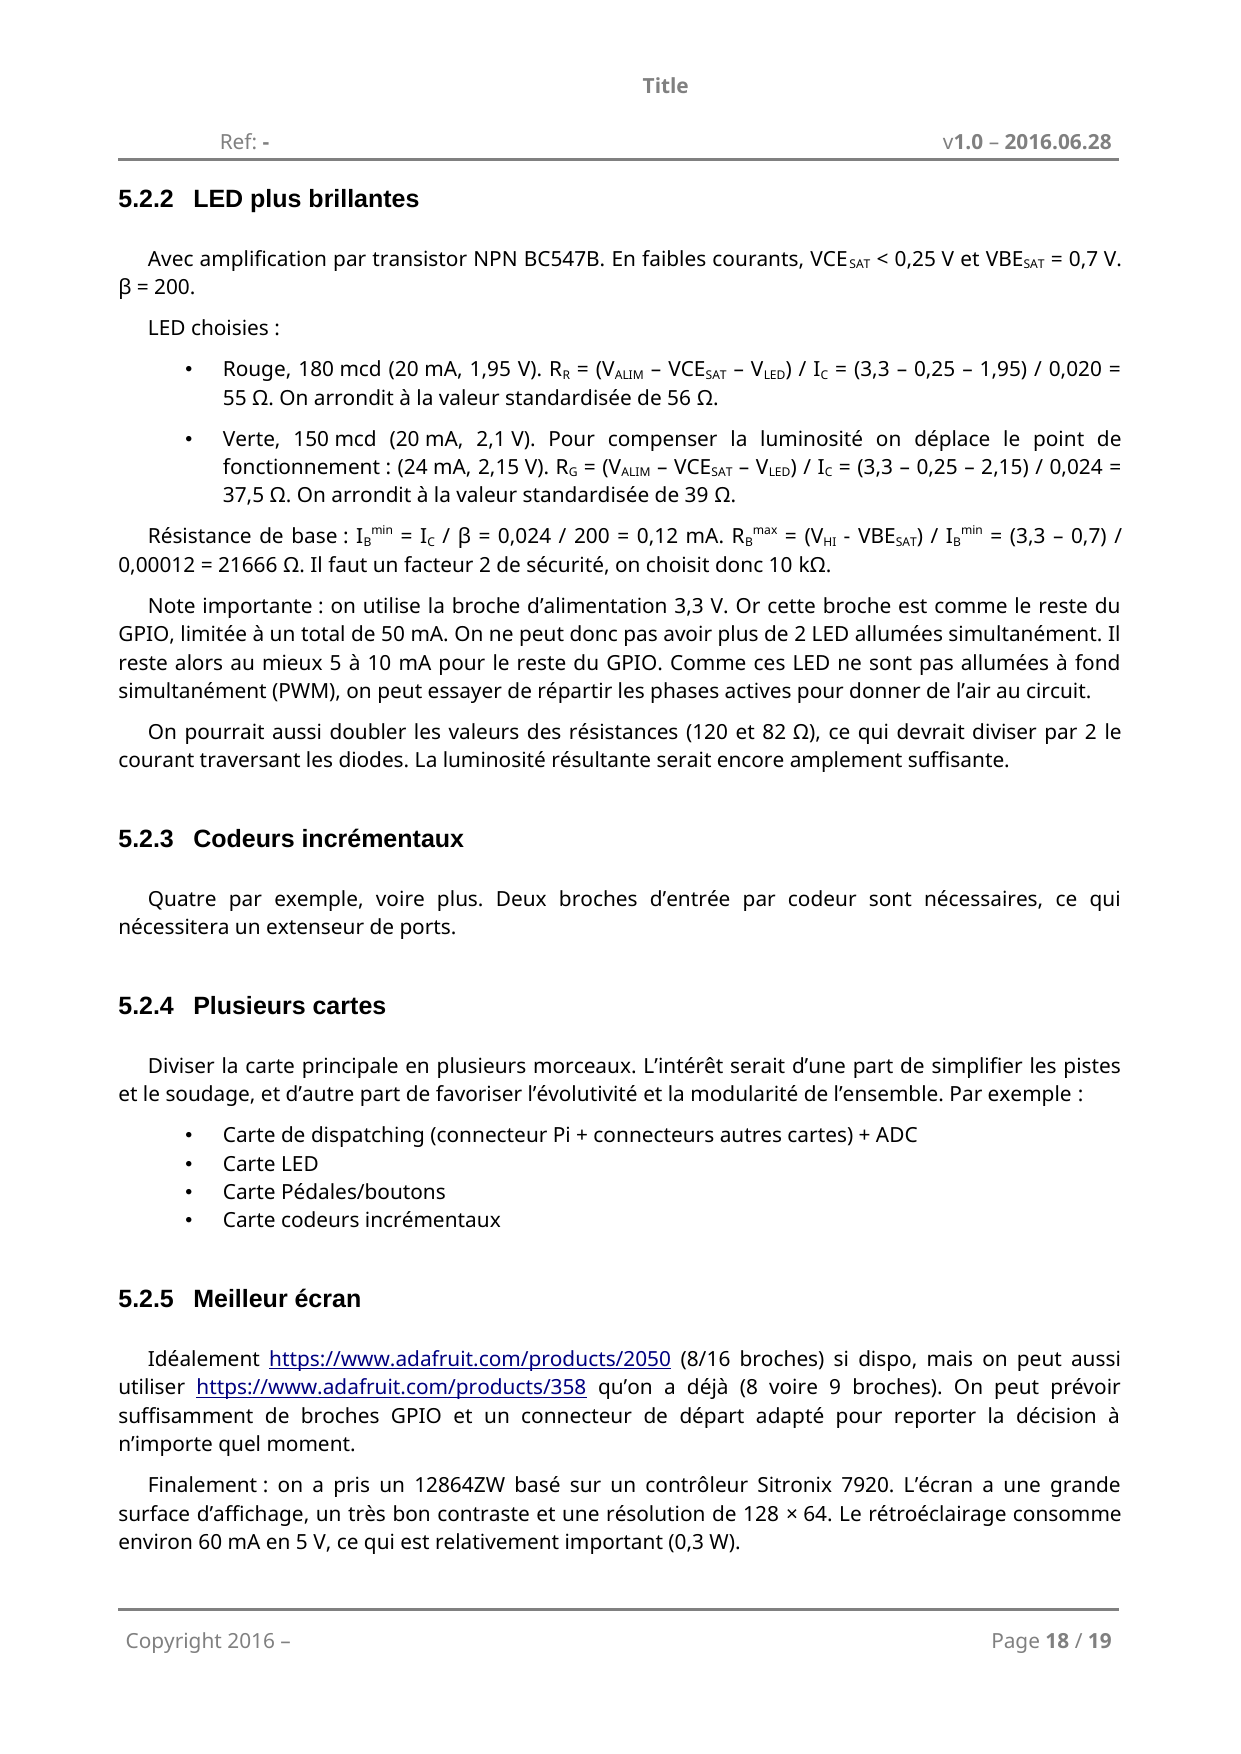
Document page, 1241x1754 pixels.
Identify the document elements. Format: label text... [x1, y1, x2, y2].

text Diviser la carte principale en plusieurs morceaux. L’intérêt serait d’une part de simplifier les pistes et le soudage, et d’autre part de favoriser l’évolutivité et la modularité de l’ensemble. Par exemple : [118, 1051, 1122, 1108]
list Carte codeurs incrémentaux [185, 1206, 1122, 1234]
list Carte de dispatching (connecteur Pi + connecteurs autres cartes) + ADC [185, 1120, 1122, 1149]
text On pourrait aussi doubler les valeurs des résistances (120 et 82 Ω), ce qui devrait diviser par 2 le courant traversant les diodes. La luminosité résultante serait encore amplement suffisante. [118, 717, 1122, 774]
text LED choisies : [118, 313, 1122, 342]
subtitle LED plus brillantes [118, 184, 1122, 213]
subtitle Codeurs incrémentaux [118, 824, 1122, 853]
subtitle Plusieurs cartes [118, 991, 1122, 1019]
text Avec amplification par transistor NPN BC547B. En faibles courants, VCESAT < 0,25 V et VBESAT = 0,7 V. β = 200. [118, 244, 1122, 301]
list Carte Pédales/boutons [185, 1177, 1122, 1206]
list Verte, 150 mcd (20 mA, 2,1 V). Pour compenser la luminosité on déplace le point de fonctionnement : (24 mA, 2,15 V). RG = (VALIM – VCESAT – VLED) / IC = (3,3 – 0,25 – 2,15) / 0,024 = 37,5 Ω. On arrondit à la valeur standardisée de 39 Ω. [185, 424, 1122, 509]
text Note importante : on utilise la broche d’alimentation 3,3 V. Or cette broche est comme le reste du GPIO, limitée à un total de 50 mA. On ne peut donc pas avoir plus de 2 LED allumées simultanément. Il reste alors au mieux 5 à 10 mA pour le reste du GPIO. Comme ces LED ne sont pas allumées à fond simultanément (PWM), on peut essayer de répartir les phases actives pour donner de l’air au circuit. [118, 591, 1122, 704]
text Quatre par exemple, voire plus. Deux broches d’entrée par codeur sont nécessaires, ce qui nécessitera un extenseur de ports. [118, 884, 1122, 941]
subtitle Meilleur écran [118, 1284, 1122, 1313]
list Carte LED [185, 1149, 1122, 1177]
list Rouge, 180 mcd (20 mA, 1,95 V). RR = (VALIM – VCESAT – VLED) / IC = (3,3 – 0,25 – 1,95) / 0,020 = 55 Ω. On arrondit à la valeur standardisée de 56 Ω. [185, 354, 1122, 411]
text Finalement : on a pris un 12864ZW basé sur un contrôleur Sitronix 7920. L’écran a une grande surface d’affichage, un très bon contraste et une résolution de 128 × 64. Le rétroéclairage consomme environ 60 mA en 5 V, ce qui est relativement important (0,3 W). [118, 1470, 1122, 1556]
text Idéalement https://www.adafruit.com/products/2050 (8/16 broches) si dispo, mais on peut aussi utiliser https://www.adafruit.com/products/358 qu’on a déjà (8 voire 9 broches). On peut prévoir suffisamment de broches GPIO et un connecteur de départ adapté pour reporter la décision à n’importe quel moment. [118, 1344, 1122, 1458]
text Résistance de base : IBmin = IC / β = 0,024 / 200 = 0,12 mA. RBmax = (VHI - VBESAT) / IBmin = (3,3 – 0,7) / 0,00012 = 21666 Ω. Il faut un facteur 2 de sécurité, on choisit donc 10 kΩ. [118, 521, 1122, 578]
